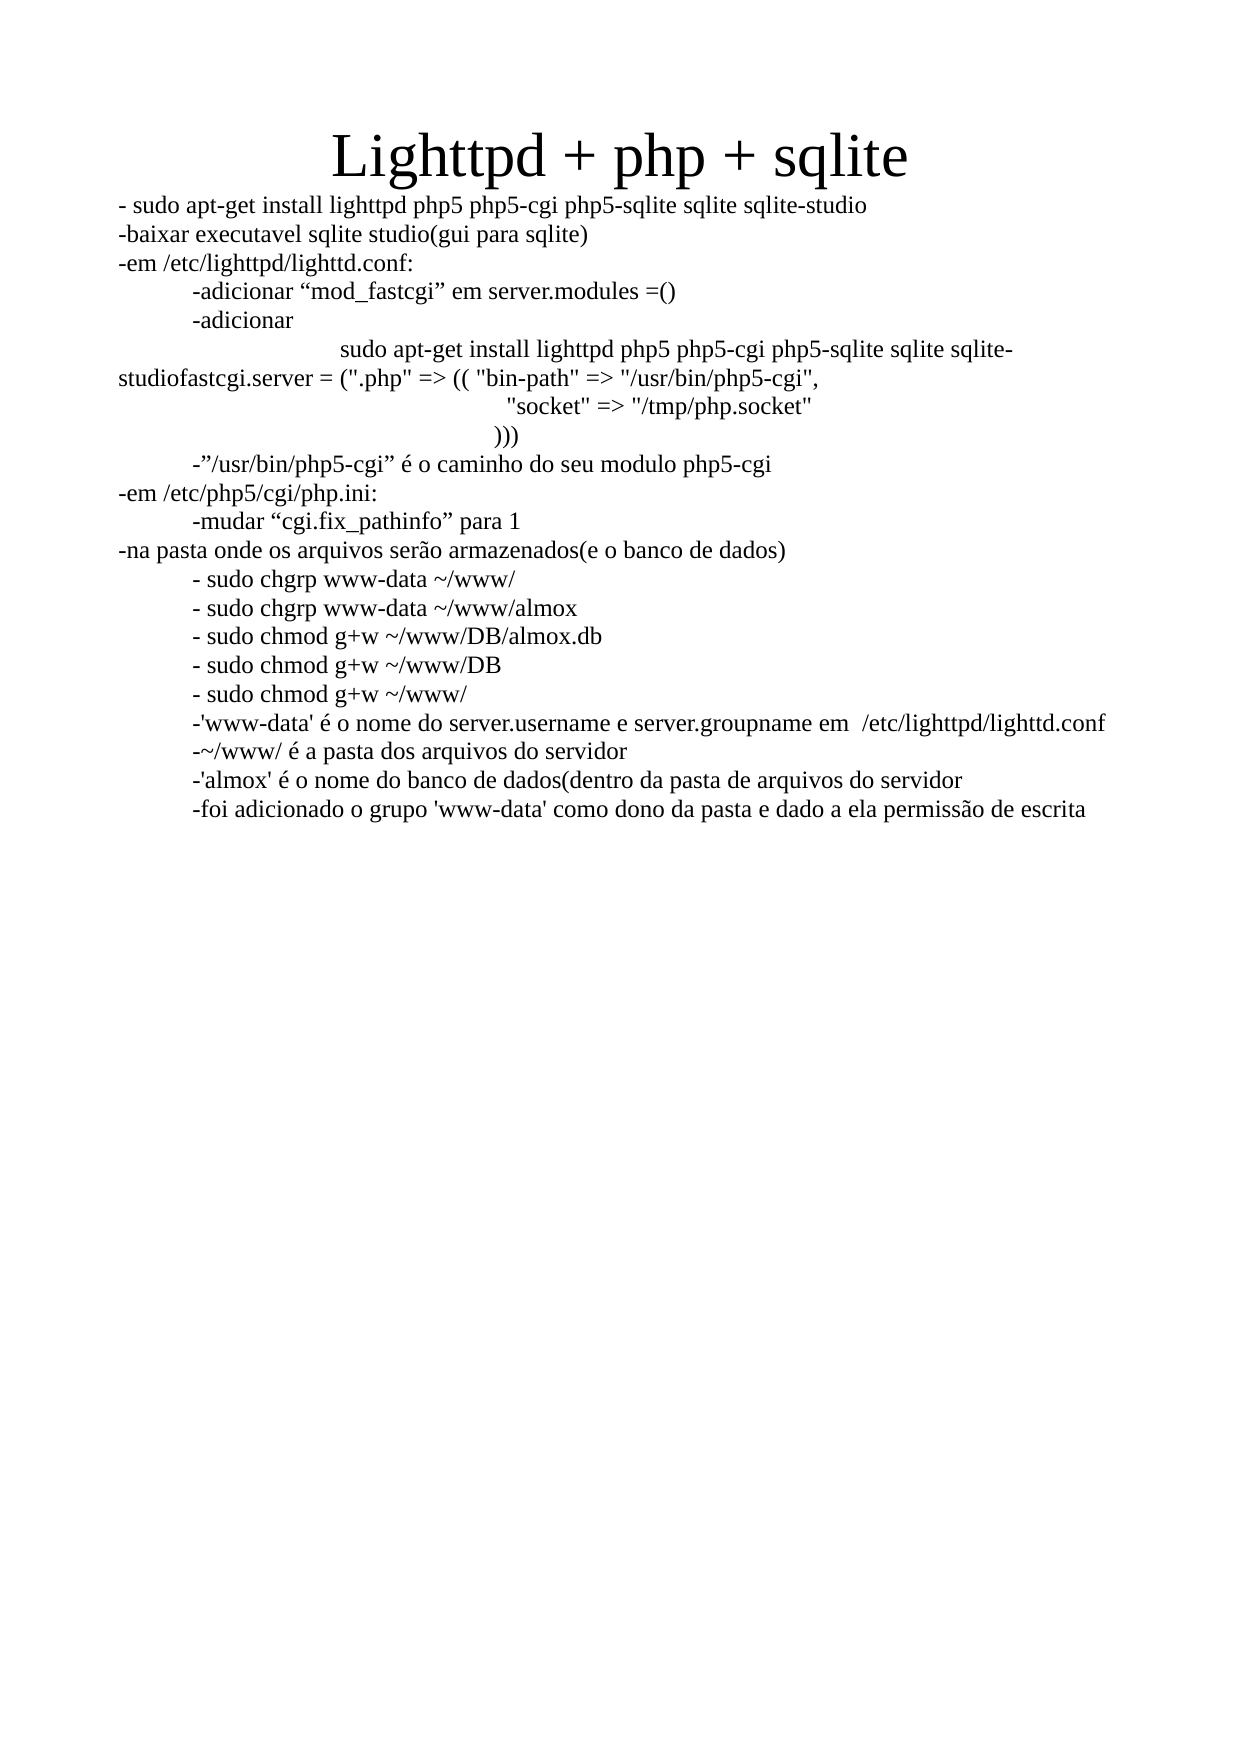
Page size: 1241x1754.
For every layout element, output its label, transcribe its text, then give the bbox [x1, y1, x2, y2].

text -em /etc/lighttpd/lighttd.conf: [118, 248, 1122, 276]
text -em /etc/php5/cgi/php.ini: [118, 478, 1122, 506]
text - sudo chgrp www-data ~/www/almox [118, 593, 1122, 621]
text -'www-data' é o nome do server.username e server.groupname em /etc/lighttpd/lighttd.conf [118, 708, 1122, 736]
text - sudo apt-get install lighttpd php5 php5-cgi php5-sqlite sqlite sqlite-studio [118, 190, 1122, 219]
text Lighttpd + php + sqlite [118, 118, 1122, 190]
text -na pasta onde os arquivos serão armazenados(e o banco de dados) [118, 535, 1122, 564]
text - sudo chgrp www-data ~/www/ [118, 564, 1122, 593]
text -foi adicionado o grupo 'www-data' como dono da pasta e dado a ela permissão de escrita [118, 794, 1122, 823]
text -baixar executavel sqlite studio(gui para sqlite) [118, 219, 1122, 248]
text -'almox' é o nome do banco de dados(dentro da pasta de arquivos do servidor [118, 765, 1122, 794]
text -adicionar “mod_fastcgi” em server.modules =() [118, 276, 1122, 305]
text - sudo chmod g+w ~/www/DB/almox.db [118, 621, 1122, 650]
text "socket" => "/tmp/php.socket" [118, 391, 1122, 420]
text -mudar “cgi.fix_pathinfo” para 1 [118, 506, 1122, 535]
text -adicionar [118, 305, 1122, 334]
text ))) [118, 420, 1122, 449]
text -~/www/ é a pasta dos arquivos do servidor [118, 736, 1122, 765]
text -”/usr/bin/php5-cgi” é o caminho do seu modulo php5-cgi [118, 449, 1122, 478]
text - sudo chmod g+w ~/www/DB [118, 650, 1122, 679]
text sudo apt-get install lighttpd php5 php5-cgi php5-sqlite sqlite sqlite-studiofastcgi.server = (".php" => (( "bin-path" => "/usr/bin/php5-cgi", [118, 334, 1122, 391]
text - sudo chmod g+w ~/www/ [118, 679, 1122, 708]
